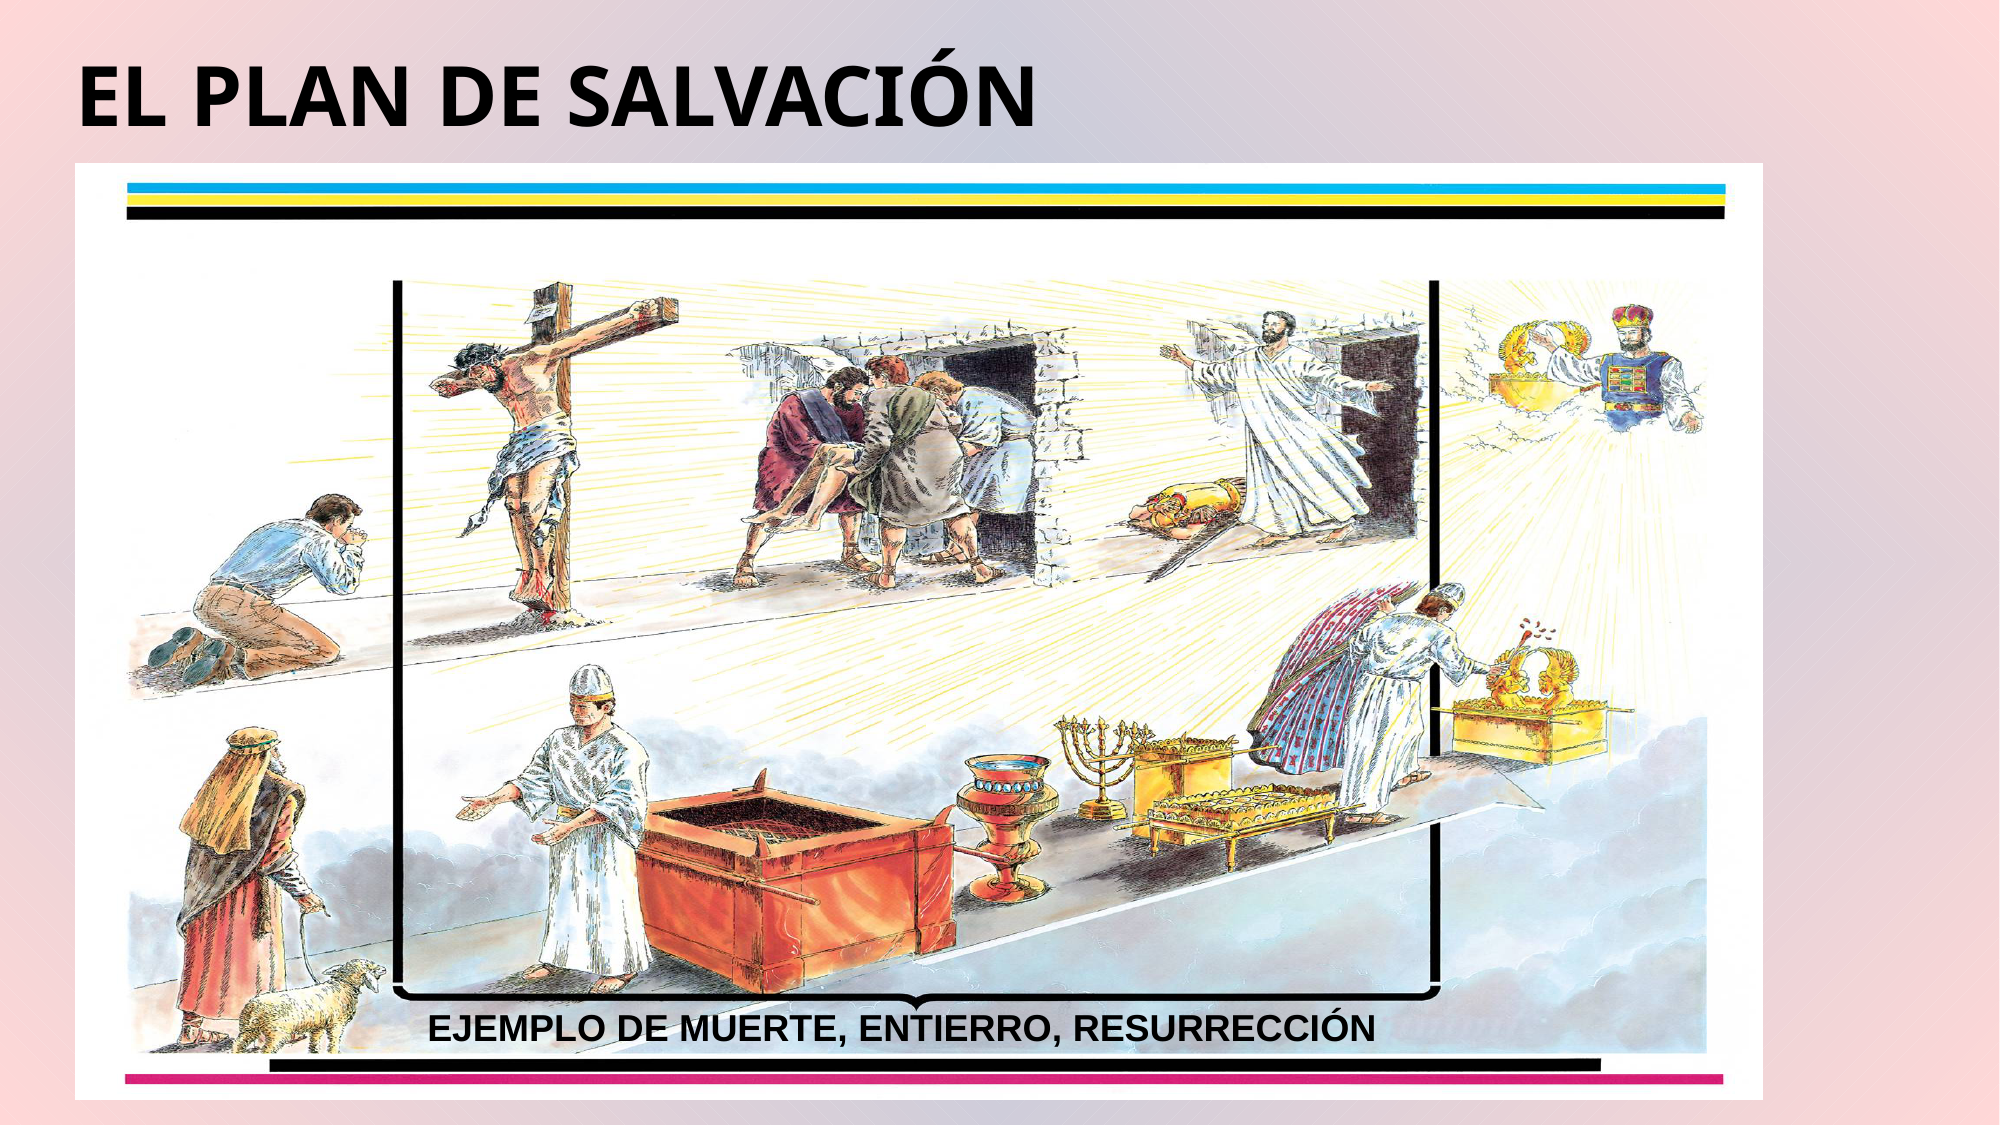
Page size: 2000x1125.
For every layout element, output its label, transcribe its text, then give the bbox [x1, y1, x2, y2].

text_box EJEMPLO DE MUERTE, ENTIERRO, RESURRECCIÓN [412, 1000, 1463, 1058]
picture [75, 163, 1763, 1100]
title EL PLAN DE SALVACIÓN [74, 35, 1950, 153]
